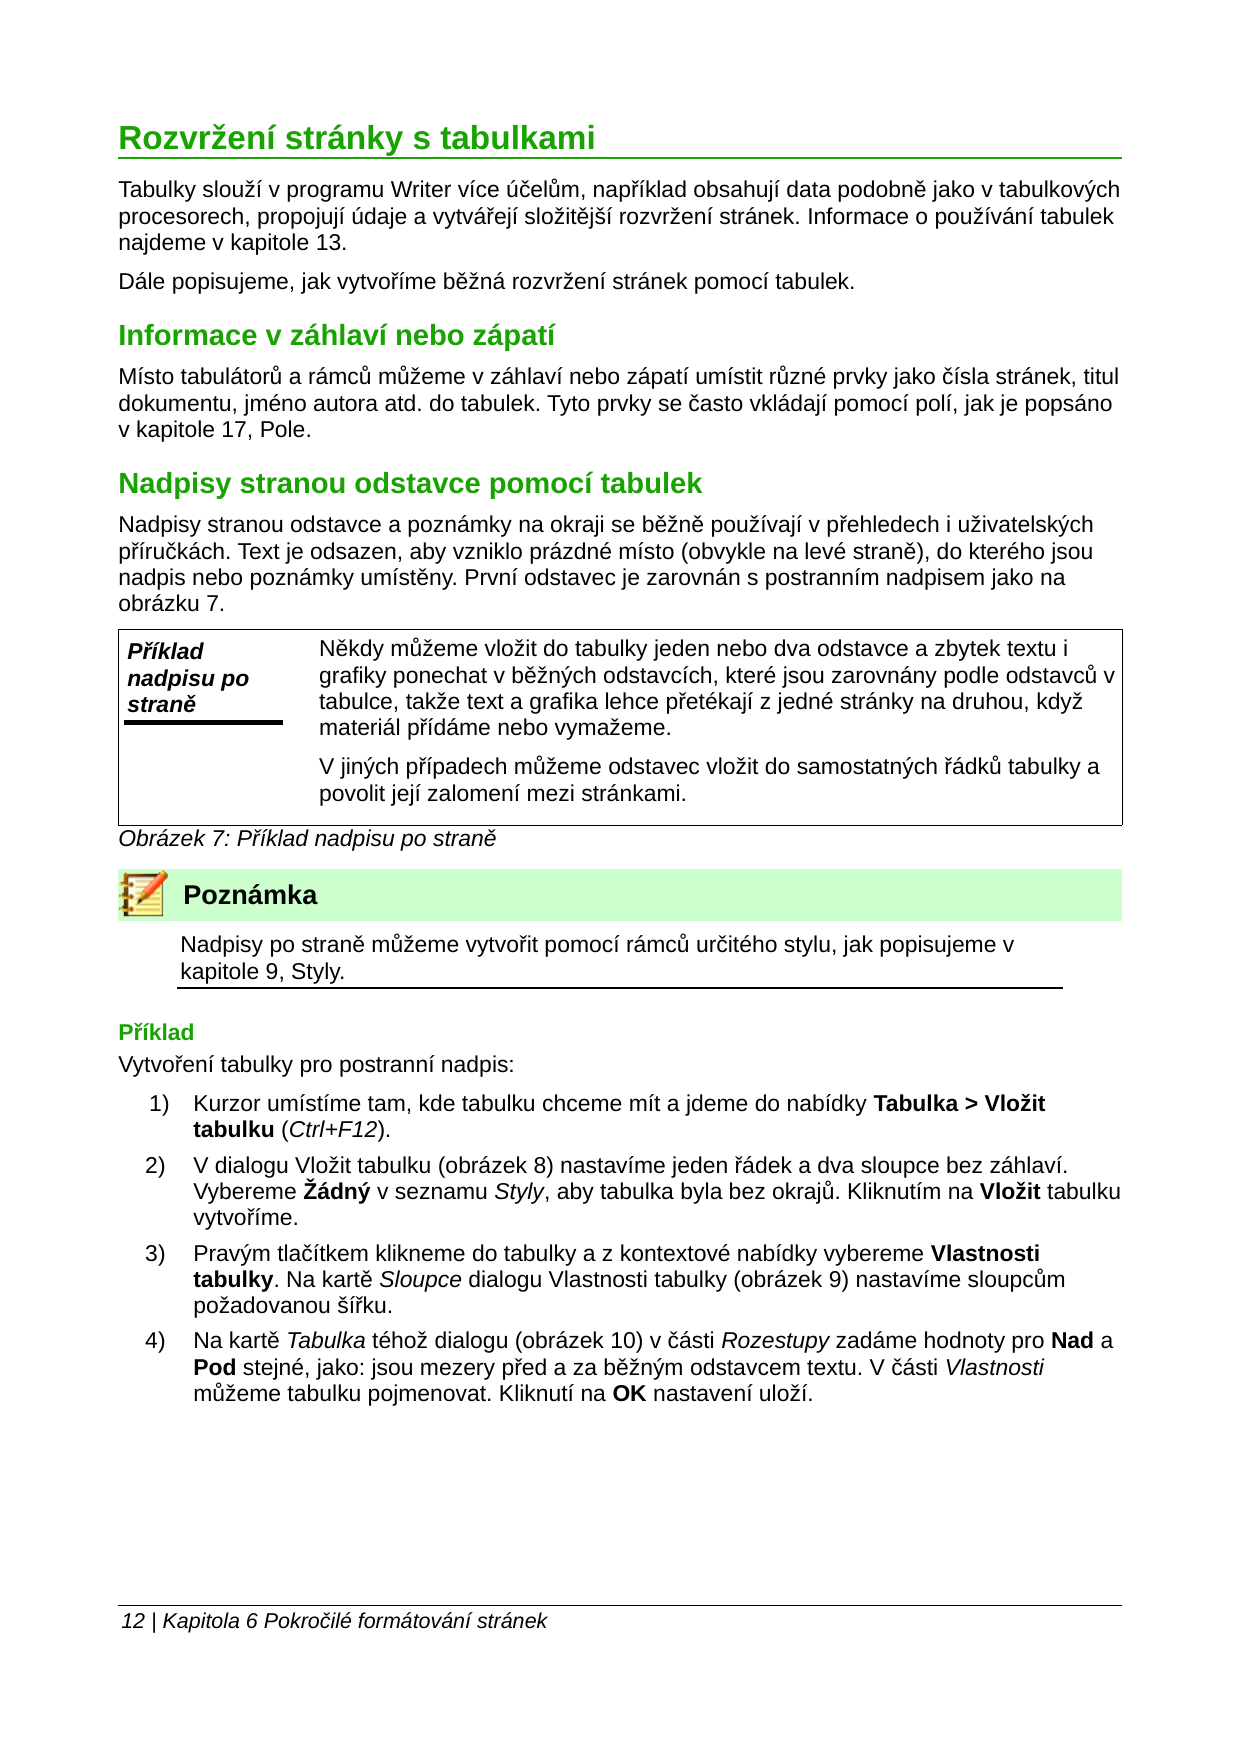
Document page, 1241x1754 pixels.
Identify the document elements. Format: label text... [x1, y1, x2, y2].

subtitle Informace v záhlaví nebo zápatí [118, 318, 1122, 351]
subtitle Poznámka [118, 869, 1122, 921]
subtitle Nadpisy stranou odstavce pomocí tabulek [118, 466, 1122, 499]
picture [119, 869, 170, 920]
text Tabulky slouží v programu Writer více účelům, například obsahují data podobně jako v tabulkových procesorech, propojují údaje a vytvářejí složitější rozvržení stránek. Informace o používání tabulek najdeme v kapitole 13. [118, 176, 1122, 255]
list Vytvoření tabulky pro postranní nadpis: [118, 1051, 1122, 1077]
table_header Někdy můžeme vložit do tabulky jeden nebo dva odstavce a zbytek textu i grafiky ponechat v běžných odstavcích, které jsou zarovnány podle odstavců v tabulce, takže text a grafika lehce přetékají z jedné stránky na druhou, když materiál přídáme nebo vymažeme. V jiných případech můžeme odstavec vložit do samostatných řádků tabulky a povolit její zalomení mezi stránkami. [313, 630, 1122, 824]
text Nadpisy stranou odstavce a poznámky na okraji se běžně používají v přehledech i uživatelských příručkách. Text je odsazen, aby vzniklo prázdné místo (obvykle na levé straně), do kterého jsou nadpis nebo poznámky umístěny. První odstavec je zarovnán s postranním nadpisem jako na obrázku 7. [118, 511, 1122, 617]
text Místo tabulátorů a rámců můžeme v záhlaví nebo zápatí umístit různé prvky jako čísla stránek, titul dokumentu, jméno autora atd. do tabulek. Tyto prvky se často vkládají pomocí polí, jak je popsáno v kapitole 17, Pole. [118, 363, 1122, 442]
subtitle Rozvržení stránky s tabulkami [118, 118, 1122, 157]
text Dále popisujeme, jak vytvoříme běžná rozvržení stránek pomocí tabulek. [118, 268, 1122, 294]
list Na kartě Tabulka téhož dialogu (obrázek 10) v části Rozestupy zadáme hodnoty pro Nad a Pod stejné, jako: jsou mezery před a za běžným odstavcem textu. V části Vlastnosti můžeme tabulku pojmenovat. Kliknutí na OK nastavení uloží. [165, 1327, 1122, 1406]
text Obrázek 7: Příklad nadpisu po straně [118, 826, 1122, 851]
list V dialogu Vložit tabulku (obrázek 8) nastavíme jeden řádek a dva sloupce bez záhlaví. Vybereme Žádný v seznamu Styly, aby tabulka byla bez okrajů. Kliknutím na Vložit tabulku vytvoříme. [165, 1152, 1122, 1231]
subtitle Příklad [118, 1019, 1122, 1045]
table_header Příklad nadpisu po straně [119, 630, 313, 824]
text Nadpisy po straně můžeme vytvořit pomocí rámců určitého stylu, jak popisujeme v kapitole 9, Styly. [177, 928, 1063, 987]
list Pravým tlačítkem klikneme do tabulky a z kontextové nabídky vybereme Vlastnosti tabulky. Na kartě Sloupce dialogu Vlastnosti tabulky (obrázek 9) nastavíme sloupcům požadovanou šířku. [165, 1239, 1122, 1318]
list Kurzor umístíme tam, kde tabulku chceme mít a jdeme do nabídky Tabulka > Vložit tabulku (Ctrl+F12). [169, 1090, 1122, 1143]
